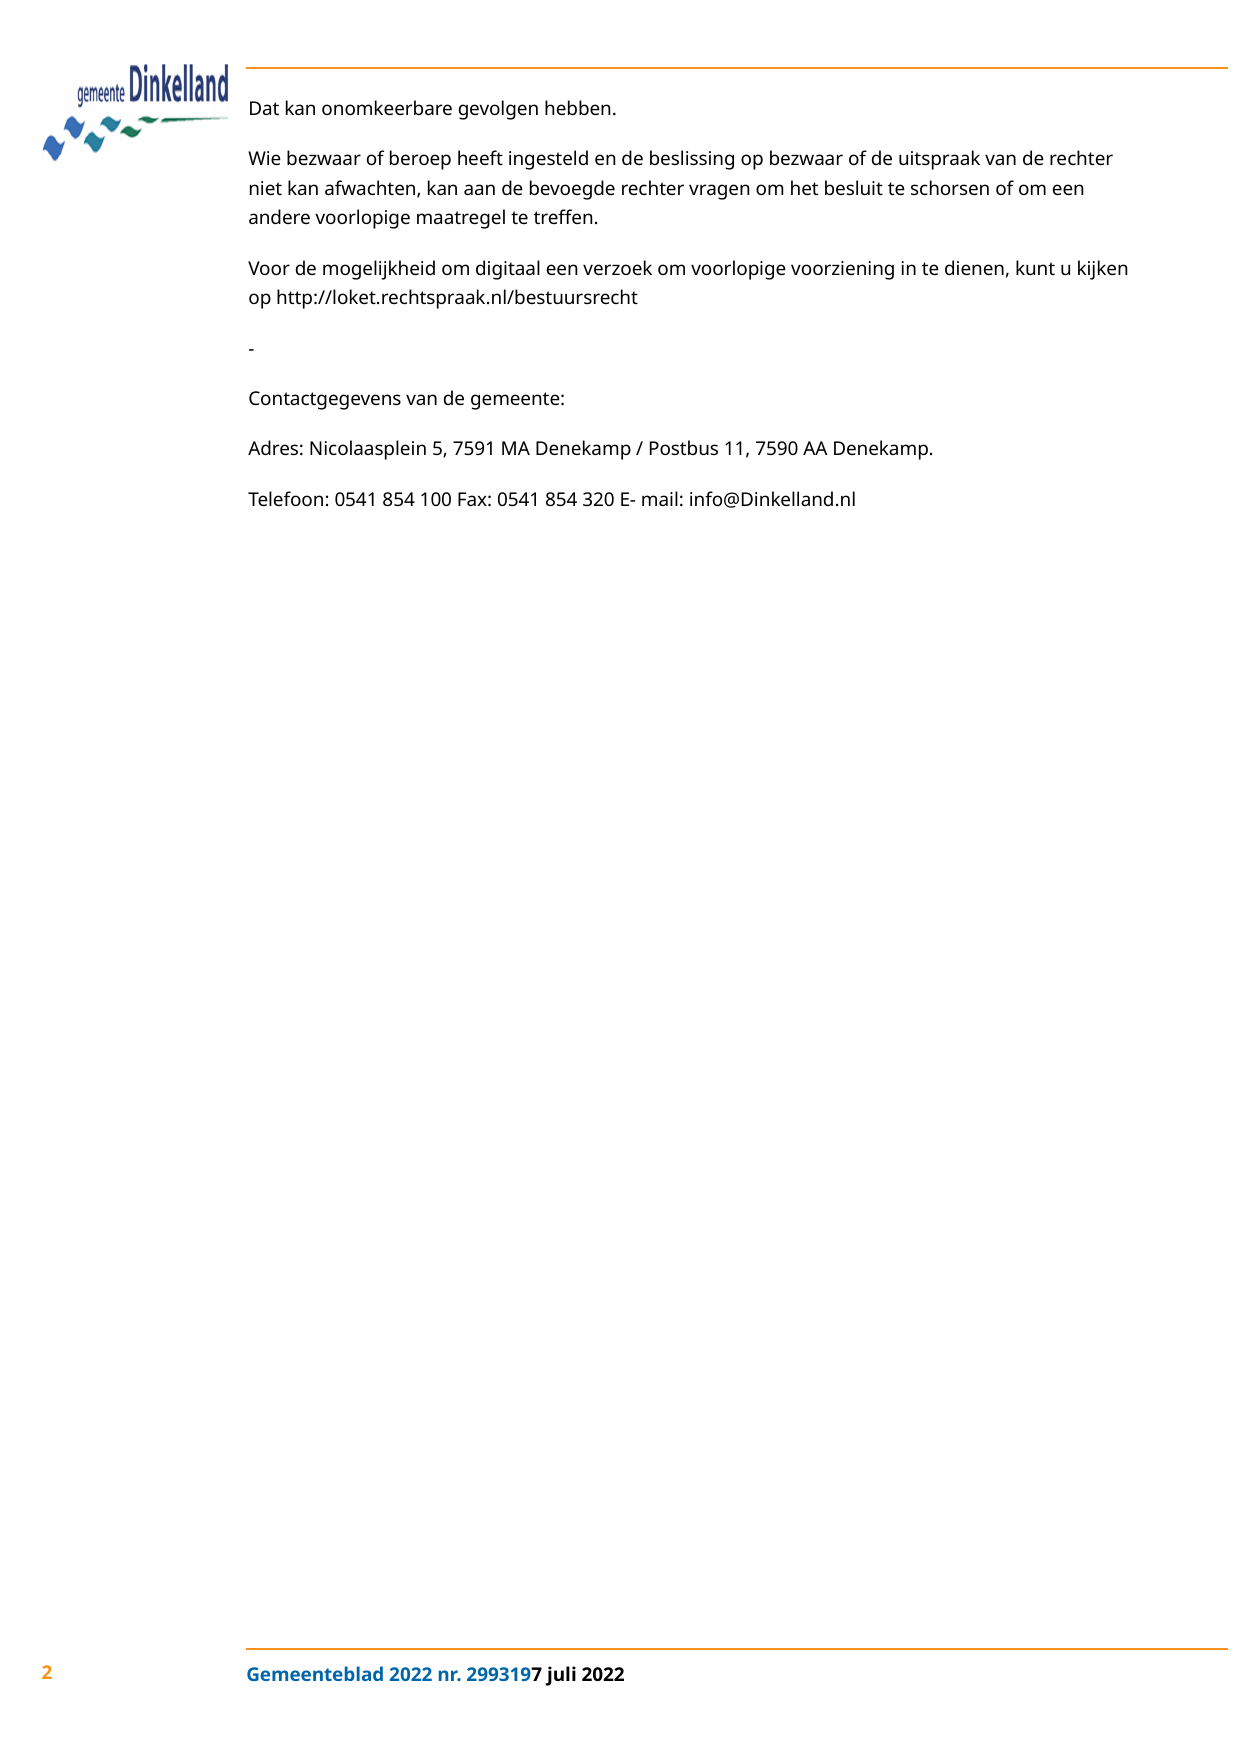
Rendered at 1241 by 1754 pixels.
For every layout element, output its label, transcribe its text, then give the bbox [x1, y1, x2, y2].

text Dat kan onomkeerbare gevolgen hebben. [248, 95, 1152, 121]
text Adres: Nicolaasplein 5, 7591 MA Denekamp / Postbus 11, 7590 AA Denekamp. [248, 436, 1152, 461]
text Wie bezwaar of beroep heeft ingesteld en de beslissing op bezwaar of de uitspraak van de rechter niet kan afwachten, kan aan de bevoegde rechter vragen om het besluit te schorsen of om een andere voorlopige maatregel te treffen. [248, 145, 1152, 230]
text Contactgegevens van de gemeente: [248, 385, 1152, 411]
text Voor de mogelijkheid om digitaal een verzoek om voorlopige voorziening in te dienen, kunt u kijken op http://loket.rechtspraak.nl/bestuursrecht [248, 255, 1152, 310]
text Telefoon: 0541 854 100 Fax: 0541 854 320 E- mail: info@Dinkelland.nl [248, 486, 1152, 512]
picture [41, 47, 231, 172]
text - [248, 335, 1152, 361]
